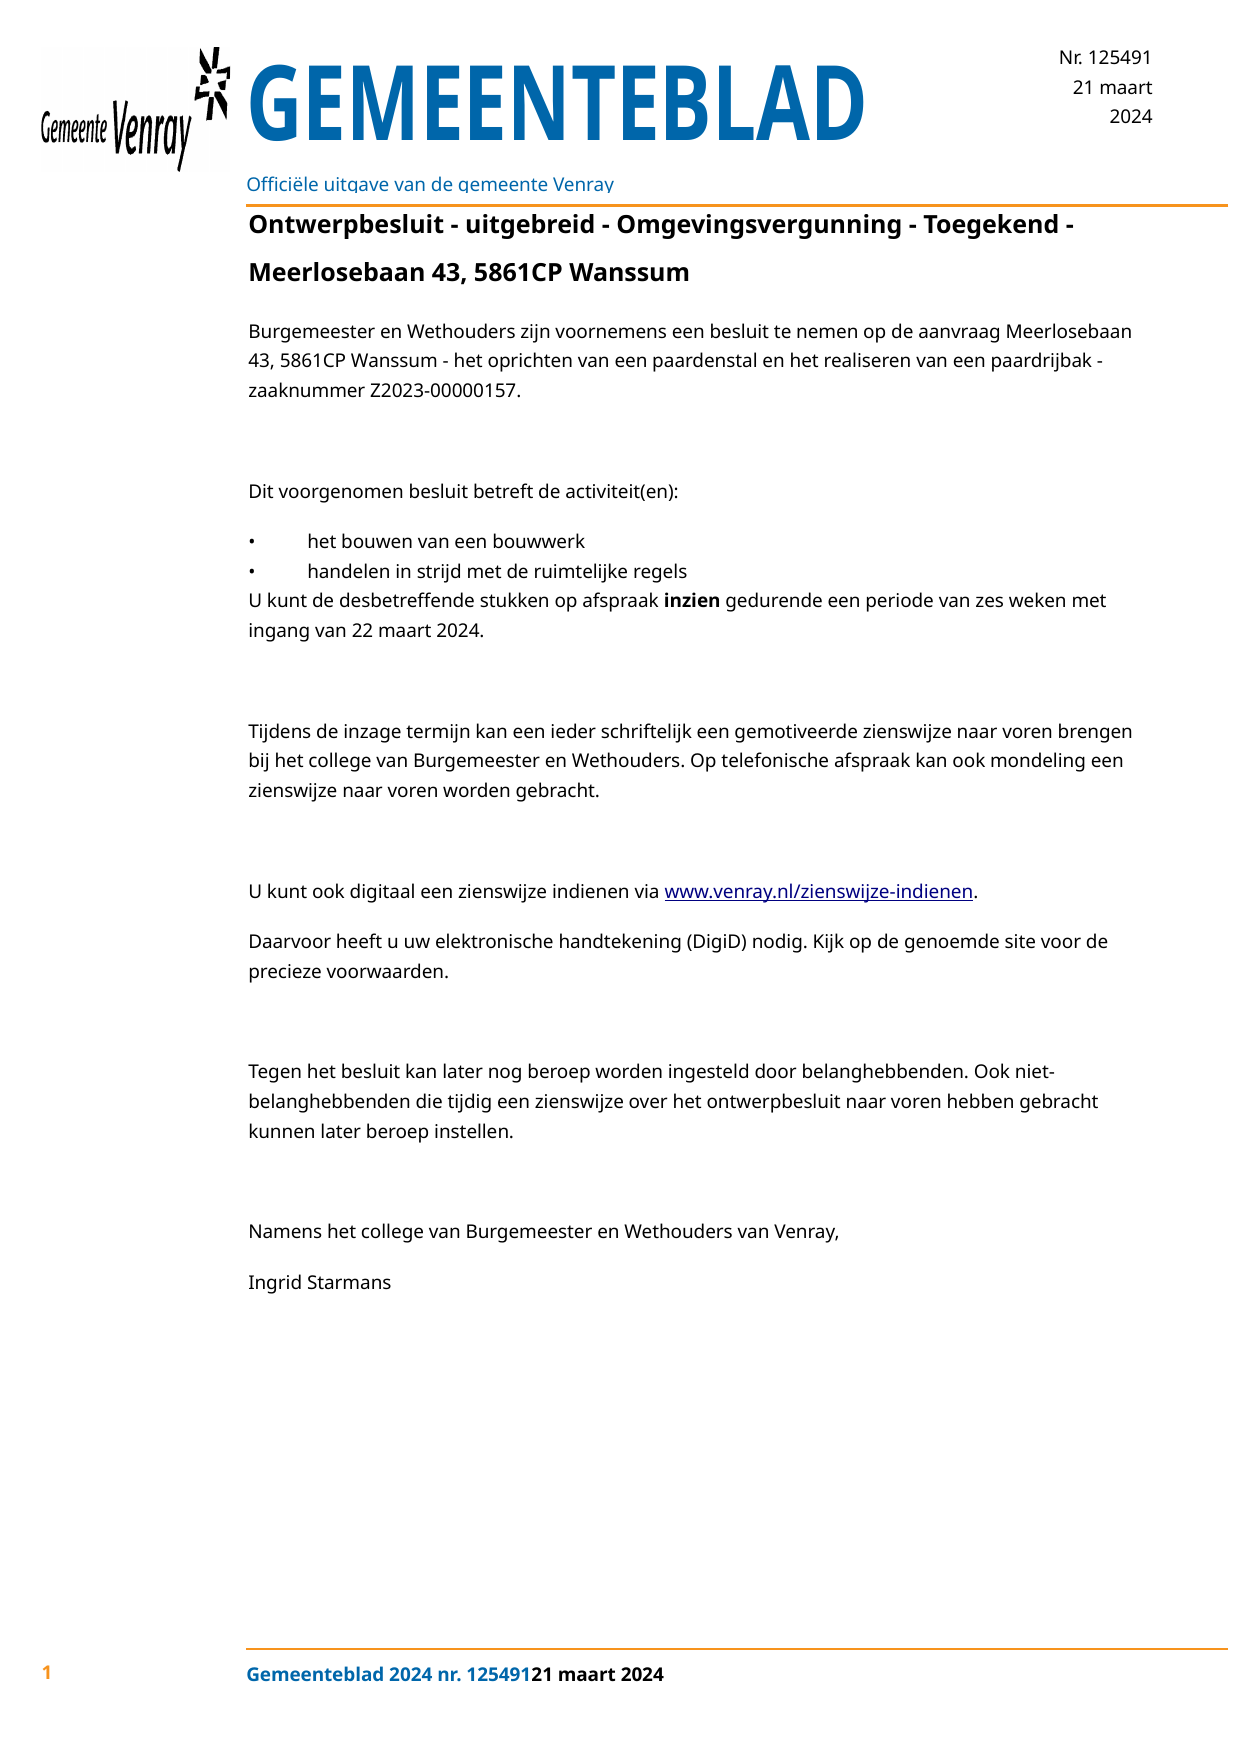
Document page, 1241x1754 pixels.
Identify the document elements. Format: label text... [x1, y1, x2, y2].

text Tegen het besluit kan later nog beroep worden ingesteld door belanghebbenden. Ook niet-belanghebbenden die tijdig een zienswijze over het ontwerpbesluit naar voren hebben gebracht kunnen later beroep instellen. [248, 1059, 1152, 1144]
text Tijdens de inzage termijn kan een ieder schriftelijk een gemotiveerde zienswijze naar voren brengen bij het college van Burgemeester en Wethouders. Op telefonische afspraak kan ook mondeling een zienswijze naar voren worden gebracht. [248, 718, 1152, 803]
text Dit voorgenomen besluit betreft de activiteit(en): [248, 478, 1152, 504]
text Ontwerpbesluit - uitgebreid - Omgevingsvergunning - Toegekend - Meerlosebaan 43, 5861CP Wanssum [248, 207, 1152, 288]
text U kunt de desbetreffende stukken op afspraak inzien gedurende een periode van zes weken met ingang van 22 maart 2024. [248, 587, 1152, 643]
text Daarvoor heeft u uw elektronische handtekening (DigiD) nodig. Kijk op de genoemde site voor de precieze voorwaarden. [248, 928, 1152, 984]
text Namens het college van Burgemeester en Wethouders van Venray, [248, 1219, 1152, 1244]
text Burgemeester en Wethouders zijn voornemens een besluit te nemen op de aanvraag Meerlosebaan 43, 5861CP Wanssum - het oprichten van een paardenstal en het realiseren van een paardrijbak - zaaknummer Z2023-00000157. [248, 318, 1152, 403]
list handelen in strijd met de ruimtelijke regels [248, 558, 1152, 584]
text Ingrid Starmans [248, 1269, 1152, 1295]
text U kunt ook digitaal een zienswijze indienen via www.venray.nl/zienswijze-indienen. [248, 878, 1152, 904]
list het bouwen van een bouwwerk [248, 528, 1152, 554]
picture [41, 47, 231, 172]
